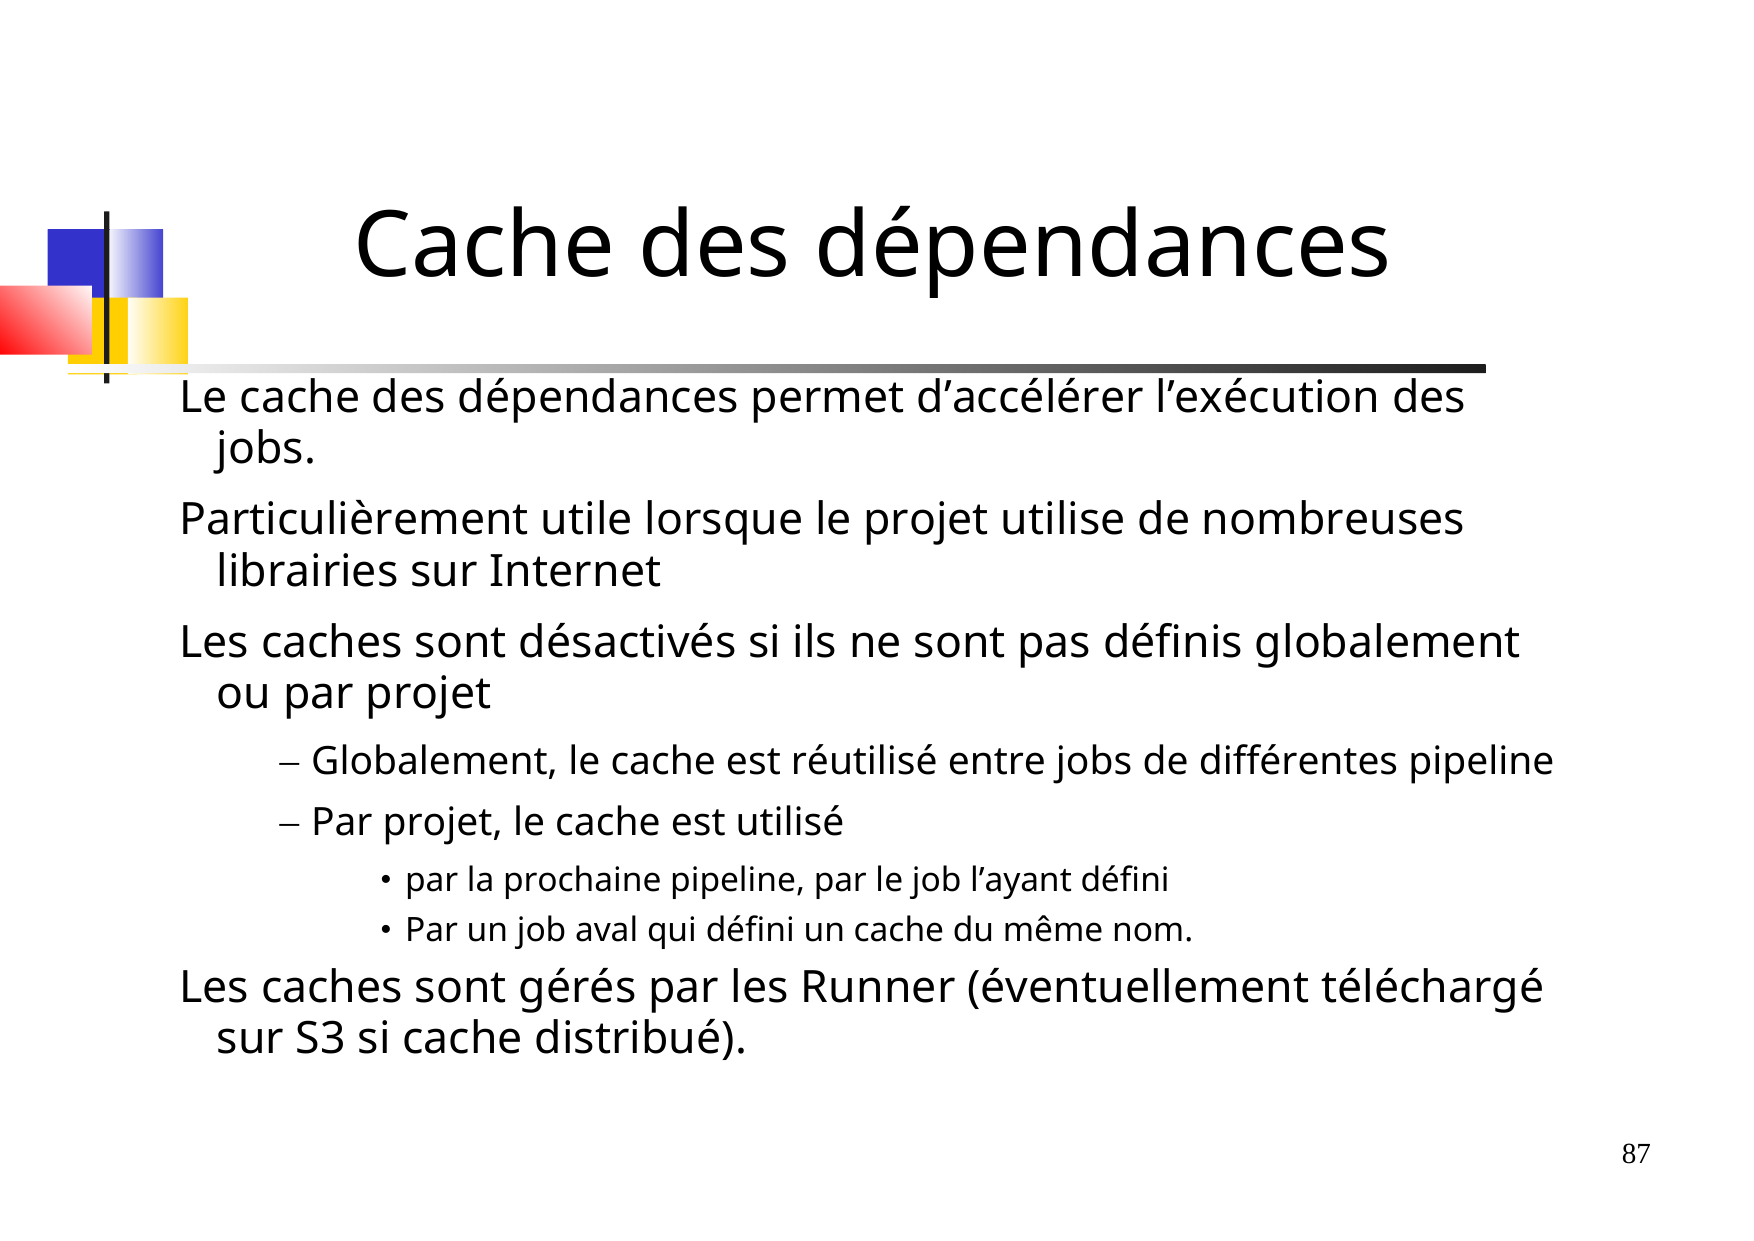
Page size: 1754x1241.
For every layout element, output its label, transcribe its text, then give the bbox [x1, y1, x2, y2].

list Le cache des dépendances permet d’accélérer l’exécution des jobs. Particulièrement utile lorsque le projet utilise de nombreuses librairies sur Internet Les caches sont désactivés si ils ne sont pas définis globalement ou par projet Globalement, le cache est réutilisé entre jobs de différentes pipeline Par projet, le cache est utilisé par la prochaine pipeline, par le job l’ayant défini Par un job aval qui défini un cache du même nom. Les caches sont gérés par les Runner (éventuellement téléchargé sur S3 si cache distribué). [179, 371, 1567, 1091]
title Cache des dépendances [179, 139, 1567, 351]
